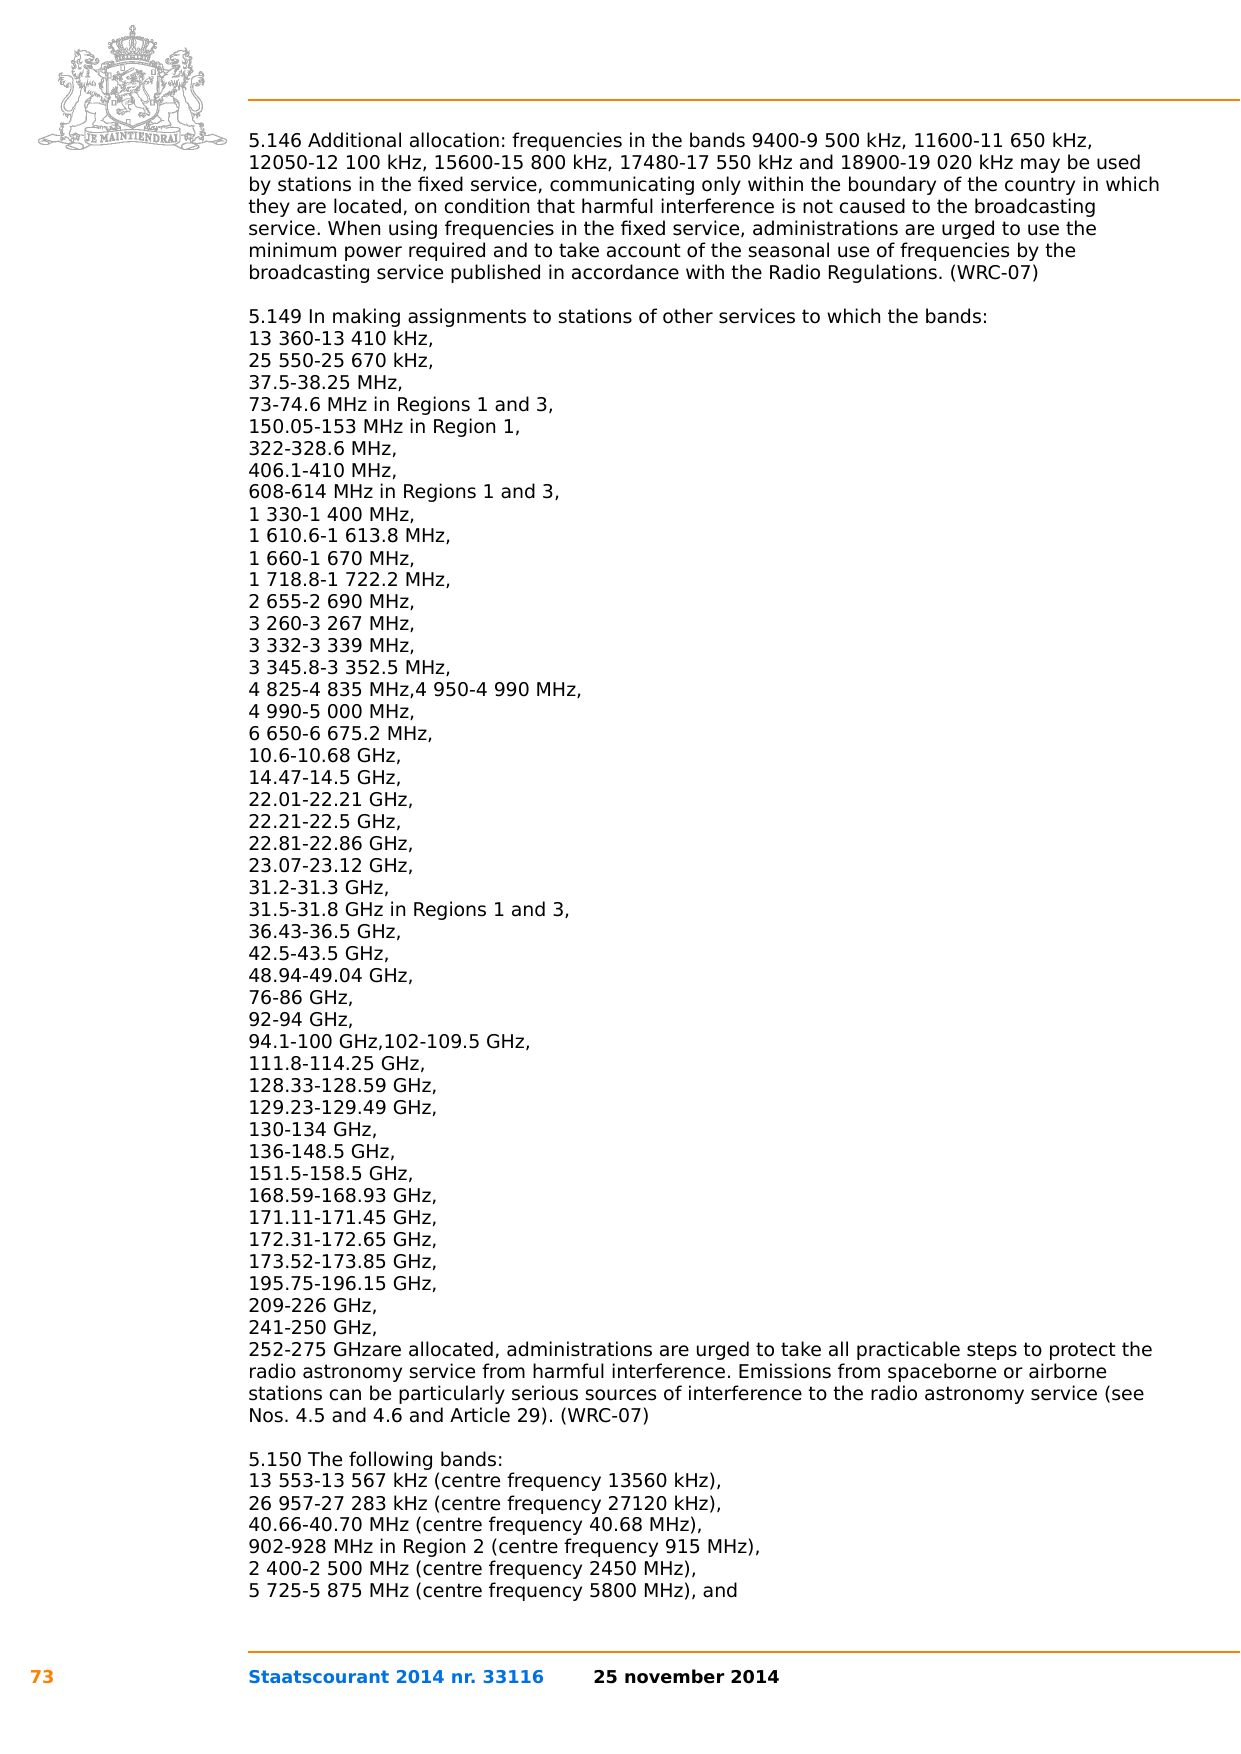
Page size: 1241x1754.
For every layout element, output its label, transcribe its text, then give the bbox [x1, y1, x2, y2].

text 40.66-40.70 MHz (centre frequency 40.68 MHz), [248, 1514, 1163, 1536]
text 151.5-158.5 GHz, [248, 1163, 1163, 1185]
text 1 660-1 670 MHz, [248, 547, 1163, 569]
text 76-86 GHz, [248, 987, 1163, 1009]
text 241-250 GHz, [248, 1317, 1163, 1339]
text 26 957-27 283 kHz (centre frequency 27120 kHz), [248, 1492, 1163, 1514]
text 5.150 The following bands: [248, 1448, 1163, 1470]
text 31.5-31.8 GHz in Regions 1 and 3, [248, 899, 1163, 921]
text 3 260-3 267 MHz, [248, 613, 1163, 635]
text 48.94-49.04 GHz, [248, 965, 1163, 987]
text 5.146 Additional allocation: frequencies in the bands 9400-9 500 kHz, 11600-11 650 kHz, 12050-12 100 kHz, 15600-15 800 kHz, 17480-17 550 kHz and 18900-19 020 kHz may be used by stations in the fixed service, communicating only within the boundary of the country in which they are located, on condition that harmful interference is not caused to the broadcasting service. When using frequencies in the fixed service, administrations are urged to use the minimum power required and to take account of the seasonal use of frequencies by the broadcasting service published in accordance with the Radio Regulations. (WRC-07) [248, 130, 1163, 284]
text 128.33-128.59 GHz, [248, 1075, 1163, 1097]
text 129.23-129.49 GHz, [248, 1097, 1163, 1119]
text 406.1-410 MHz, [248, 459, 1163, 481]
text 22.01-22.21 GHz, [248, 789, 1163, 811]
text 42.5-43.5 GHz, [248, 943, 1163, 965]
text 31.2-31.3 GHz, [248, 877, 1163, 899]
text 172.31-172.65 GHz, [248, 1229, 1163, 1251]
text 1 330-1 400 MHz, [248, 503, 1163, 525]
text 252-275 GHzare allocated, administrations are urged to take all practicable steps to protect the radio astronomy service from harmful interference. Emissions from spaceborne or airborne stations can be particularly serious sources of interference to the radio astronomy service (see Nos. 4.5 and 4.6 and Article 29). (WRC-07) [248, 1339, 1163, 1427]
text 130-134 GHz, [248, 1119, 1163, 1141]
text 3 332-3 339 MHz, [248, 635, 1163, 657]
text 111.8-114.25 GHz, [248, 1053, 1163, 1075]
text 322-328.6 MHz, [248, 437, 1163, 459]
text 171.11-171.45 GHz, [248, 1207, 1163, 1229]
picture [38, 25, 227, 150]
text 195.75-196.15 GHz, [248, 1273, 1163, 1295]
text 5 725-5 875 MHz (centre frequency 5800 MHz), and [248, 1580, 1163, 1602]
text 3 345.8-3 352.5 MHz, [248, 657, 1163, 679]
text 13 553-13 567 kHz (centre frequency 13560 kHz), [248, 1470, 1163, 1492]
text 25 550-25 670 kHz, [248, 349, 1163, 372]
text 136-148.5 GHz, [248, 1141, 1163, 1163]
text 168.59-168.93 GHz, [248, 1185, 1163, 1207]
text 37.5-38.25 MHz, [248, 372, 1163, 393]
text 150.05-153 MHz in Region 1, [248, 416, 1163, 437]
text 2 655-2 690 MHz, [248, 591, 1163, 613]
text 1 610.6-1 613.8 MHz, [248, 525, 1163, 547]
text 22.21-22.5 GHz, [248, 811, 1163, 833]
text 209-226 GHz, [248, 1295, 1163, 1317]
text 10.6-10.68 GHz, [248, 745, 1163, 767]
text 13 360-13 410 kHz, [248, 328, 1163, 349]
text 92-94 GHz, [248, 1009, 1163, 1031]
text 902-928 MHz in Region 2 (centre frequency 915 MHz), [248, 1536, 1163, 1558]
text 608-614 MHz in Regions 1 and 3, [248, 481, 1163, 503]
text 94.1-100 GHz,102-109.5 GHz, [248, 1031, 1163, 1053]
text 73-74.6 MHz in Regions 1 and 3, [248, 393, 1163, 416]
text 6 650-6 675.2 MHz, [248, 723, 1163, 745]
text 173.52-173.85 GHz, [248, 1251, 1163, 1273]
text 1 718.8-1 722.2 MHz, [248, 569, 1163, 591]
text 36.43-36.5 GHz, [248, 921, 1163, 943]
text 23.07-23.12 GHz, [248, 855, 1163, 877]
text 4 990-5 000 MHz, [248, 701, 1163, 723]
text 14.47-14.5 GHz, [248, 767, 1163, 789]
text 22.81-22.86 GHz, [248, 833, 1163, 855]
text 5.149 In making assignments to stations of other services to which the bands: [248, 306, 1163, 328]
text 4 825-4 835 MHz,4 950-4 990 MHz, [248, 679, 1163, 701]
text 2 400-2 500 MHz (centre frequency 2450 MHz), [248, 1558, 1163, 1580]
